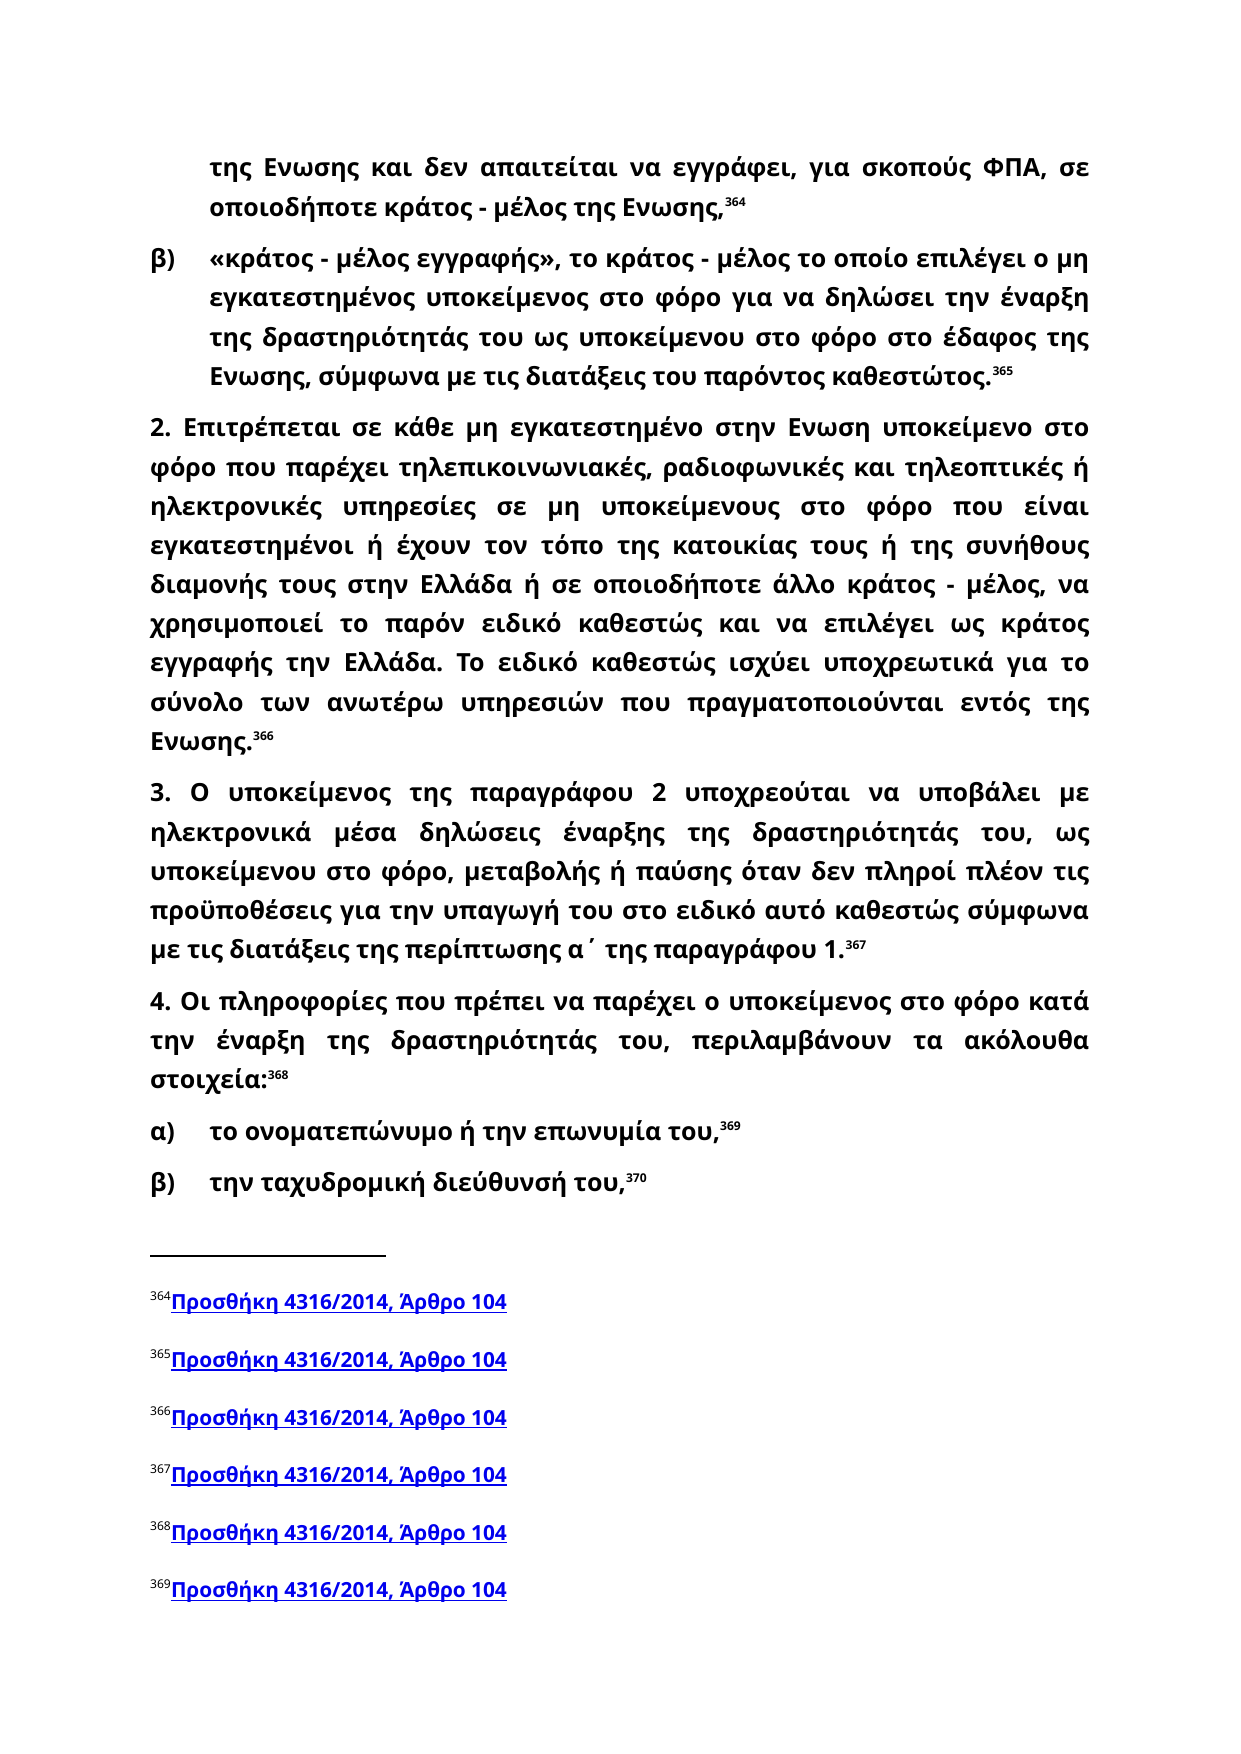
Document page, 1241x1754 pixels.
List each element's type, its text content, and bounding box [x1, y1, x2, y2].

text Προσθήκη 4316/2014, Άρθρο 104 [150, 1287, 1090, 1316]
text 2. Επιτρέπεται σε κάθε μη εγκατεστημένο στην Ενωση υποκείμενο στο φόρο που παρέχει τηλεπικοινωνιακές, ραδιοφωνικές και τηλεοπτικές ή ηλεκτρονικές υπηρεσίες σε μη υποκείμενους στο φόρο που είναι εγκατεστημένοι ή έχουν τον τόπο της κατοικίας τους ή της συνήθους διαμονής τους στην Ελλάδα ή σε οποιοδήποτε άλλο κράτος - μέλος, να χρησιμοποιεί το παρόν ειδικό καθεστώς και να επιλέγει ως κράτος εγγραφής την Ελλάδα. Το ειδικό καθεστώς ισχύει υποχρεωτικά για το σύνολο των ανωτέρω υπηρεσιών που πραγματοποιούνται εντός της Ενωσης. [150, 410, 1090, 757]
text 4. Οι πληροφορίες που πρέπει να παρέχει ο υποκείμενος στο φόρο κατά την έναρξη της δραστηριότητάς του, περιλαμβάνουν τα ακόλουθα στοιχεία: [150, 983, 1090, 1096]
text Προσθήκη 4316/2014, Άρθρο 104 [150, 1576, 1090, 1604]
text Προσθήκη 4316/2014, Άρθρο 104 [150, 1345, 1090, 1373]
text Προσθήκη 4316/2014, Άρθρο 104 [150, 1518, 1090, 1546]
text Προσθήκη 4316/2014, Άρθρο 104 [150, 1460, 1090, 1489]
text Προσθήκη 4316/2014, Άρθρο 104 [150, 1403, 1090, 1431]
list α) το ονοματεπώνυμο ή την επωνυμία του, [150, 1113, 1090, 1147]
text 3. Ο υποκείμενος της παραγράφου 2 υποχρεούται να υποβάλει με ηλεκτρονικά μέσα δηλώσεις έναρξης της δραστηριότητάς του, ως υποκείμενου στο φόρο, μεταβολής ή παύσης όταν δεν πληροί πλέον τις προϋποθέσεις για την υπαγωγή του στο ειδικό αυτό καθεστώς σύμφωνα με τις διατάξεις της περίπτωσης α΄ της παραγράφου 1. [150, 775, 1090, 966]
list β) «κράτος - μέλος εγγραφής», το κράτος - μέλος το οποίο επιλέγει ο μη εγκατεστημένος υποκείμενος στο φόρο για να δηλώσει την έναρξη της δραστηριότητάς του ως υποκείμενου στο φόρο στο έδαφος της Ενωσης, σύμφωνα με τις διατάξεις του παρόντος καθεστώτος. [150, 241, 1090, 392]
list β) την ταχυδρομική διεύθυνσή του, [150, 1165, 1090, 1199]
list της Ενωσης και δεν απαιτείται να εγγράφει, για σκοπούς ΦΠΑ, σε οποιοδήποτε κράτος - μέλος της Ενωσης, [150, 150, 1090, 223]
